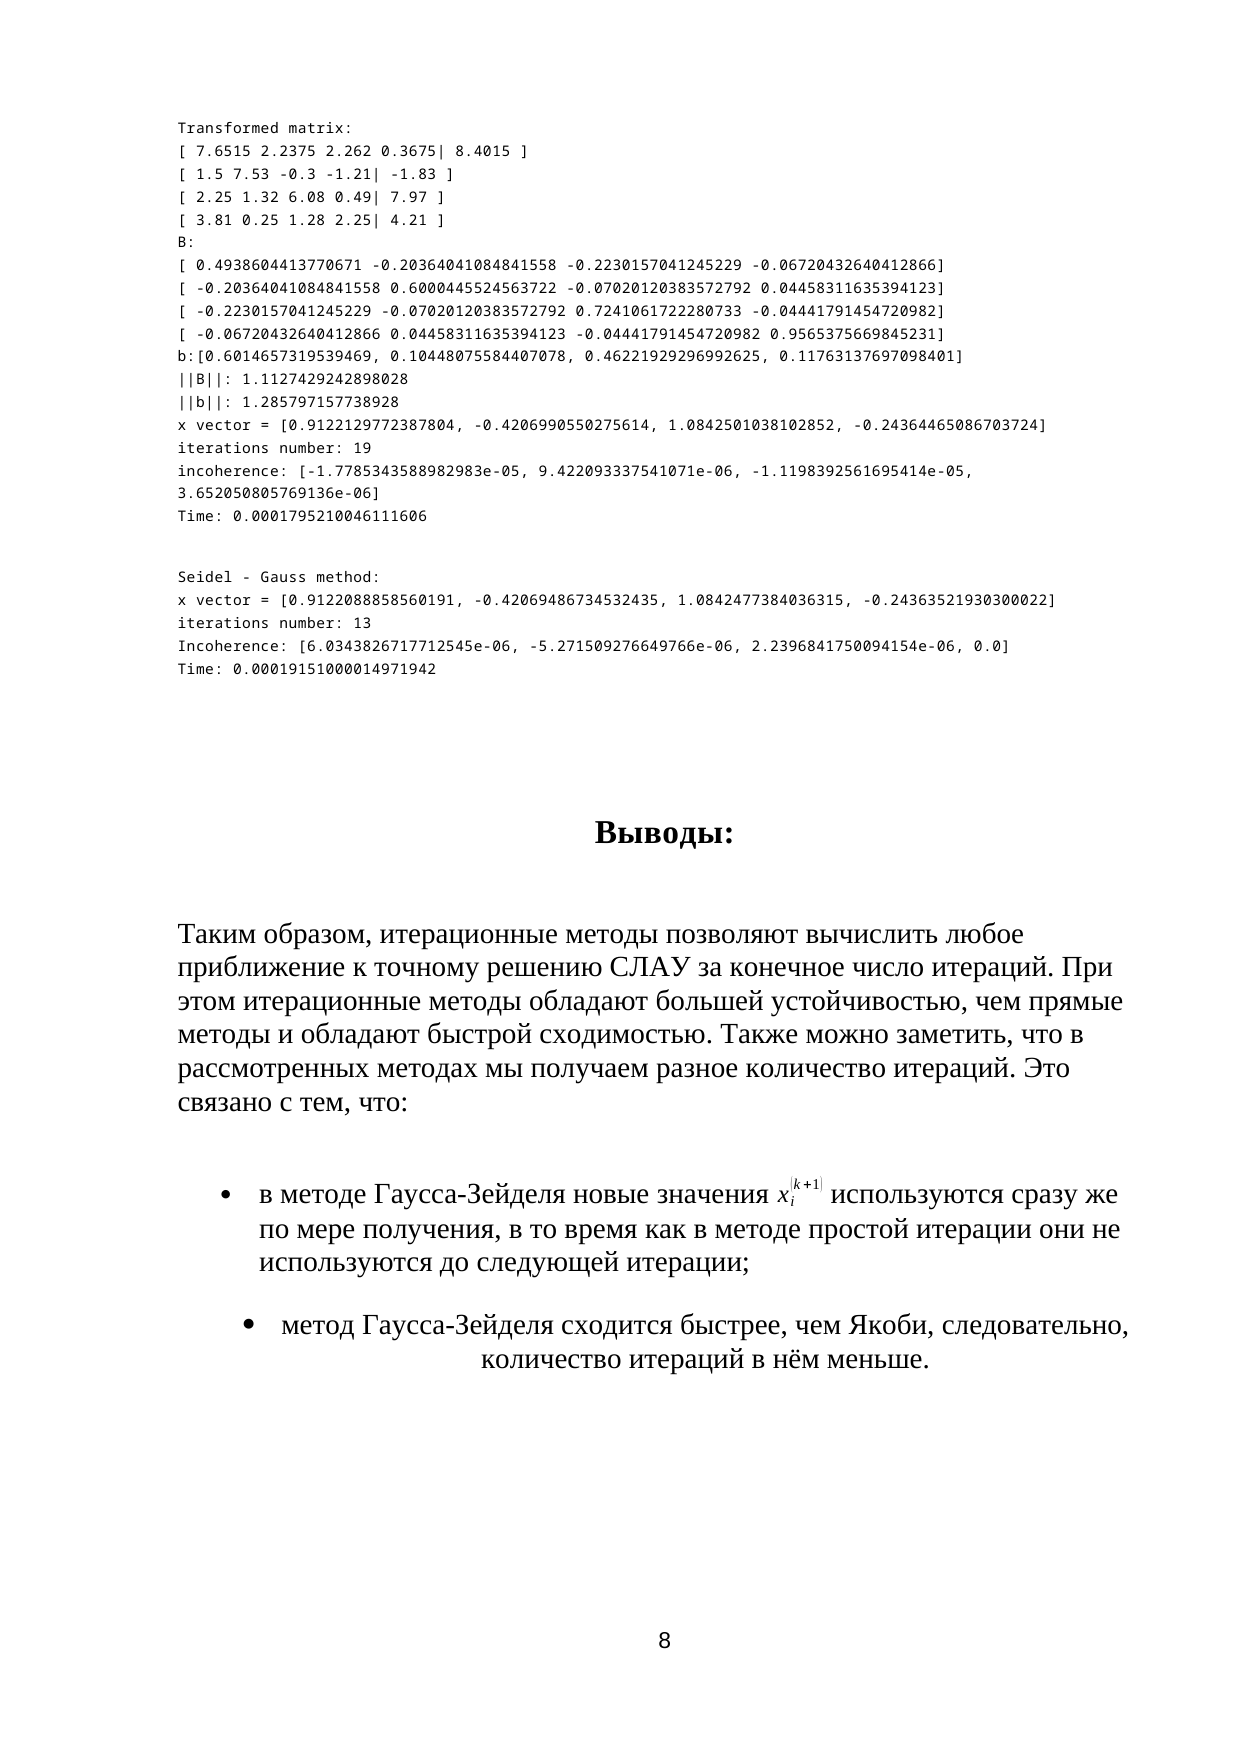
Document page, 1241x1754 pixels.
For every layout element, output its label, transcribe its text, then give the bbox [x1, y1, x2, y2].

text [ 0.4938604413770671 -0.20364041084841558 -0.2230157041245229 -0.06720432640412866] [177, 255, 1152, 275]
list метод Гаусса-Зейделя сходится быстрее, чем Якоби, следовательно, количество итераций в нём меньше. [221, 1307, 1152, 1374]
text Seidel - Gauss method: [177, 567, 1152, 587]
text x vector = [0.9122088858560191, -0.42069486734532435, 1.0842477384036315, -0.24363521930300022] [177, 590, 1152, 610]
text [ 7.6515 2.2375 2.262 0.3675| 8.4015 ] [177, 141, 1152, 161]
text Time: 0.00019151000014971942 [177, 658, 1152, 678]
text Time: 0.0001795210046111606 [177, 506, 1152, 526]
text incoherence: [-1.7785343588982983e-05, 9.422093337541071e-06, -1.1198392561695414e-05, 3.652050805769136e-06] [177, 460, 1152, 503]
text [ -0.2230157041245229 -0.07020120383572792 0.7241061722280733 -0.04441791454720982] [177, 301, 1152, 321]
subtitle Выводы: [177, 813, 1152, 851]
text iterations number: 13 [177, 613, 1152, 633]
text ||B||: 1.1127429242898028 [177, 369, 1152, 389]
text [ -0.20364041084841558 0.6000445524563722 -0.07020120383572792 0.04458311635394123] [177, 278, 1152, 298]
text x vector = [0.9122129772387804, -0.4206990550275614, 1.0842501038102852, -0.24364465086703724] [177, 415, 1152, 434]
text iterations number: 19 [177, 437, 1152, 457]
text B: [177, 232, 1152, 252]
text [ -0.06720432640412866 0.04458311635394123 -0.04441791454720982 0.9565375669845231] [177, 323, 1152, 343]
text ||b||: 1.285797157738928 [177, 392, 1152, 412]
text [ 3.81 0.25 1.28 2.25| 4.21 ] [177, 209, 1152, 229]
list в методе Гаусса-Зейделя новые значения используются сразу же по мере получения, в то время как в методе простой итерации они не используются до следующей итерации; [221, 1176, 1152, 1278]
text Incoherence: [6.0343826717712545e-06, -5.271509276649766e-06, 2.2396841750094154e-06, 0.0] [177, 636, 1152, 656]
text Таким образом, итерационные методы позволяют вычислить любое приближение к точному решению СЛАУ за конечное число итераций. При этом итерационные методы обладают большей устойчивостью, чем прямые методы и обладают быстрой сходимостью. Также можно заметить, что в рассмотренных методах мы получаем разное количество итераций. Это связано с тем, что: [177, 916, 1152, 1117]
text [ 1.5 7.53 -0.3 -1.21| -1.83 ] [177, 164, 1152, 184]
text [ 2.25 1.32 6.08 0.49| 7.97 ] [177, 187, 1152, 206]
text b:[0.6014657319539469, 0.10448075584407078, 0.46221929296992625, 0.11763137697098401] [177, 346, 1152, 366]
text Transformed matrix: [177, 118, 1152, 138]
